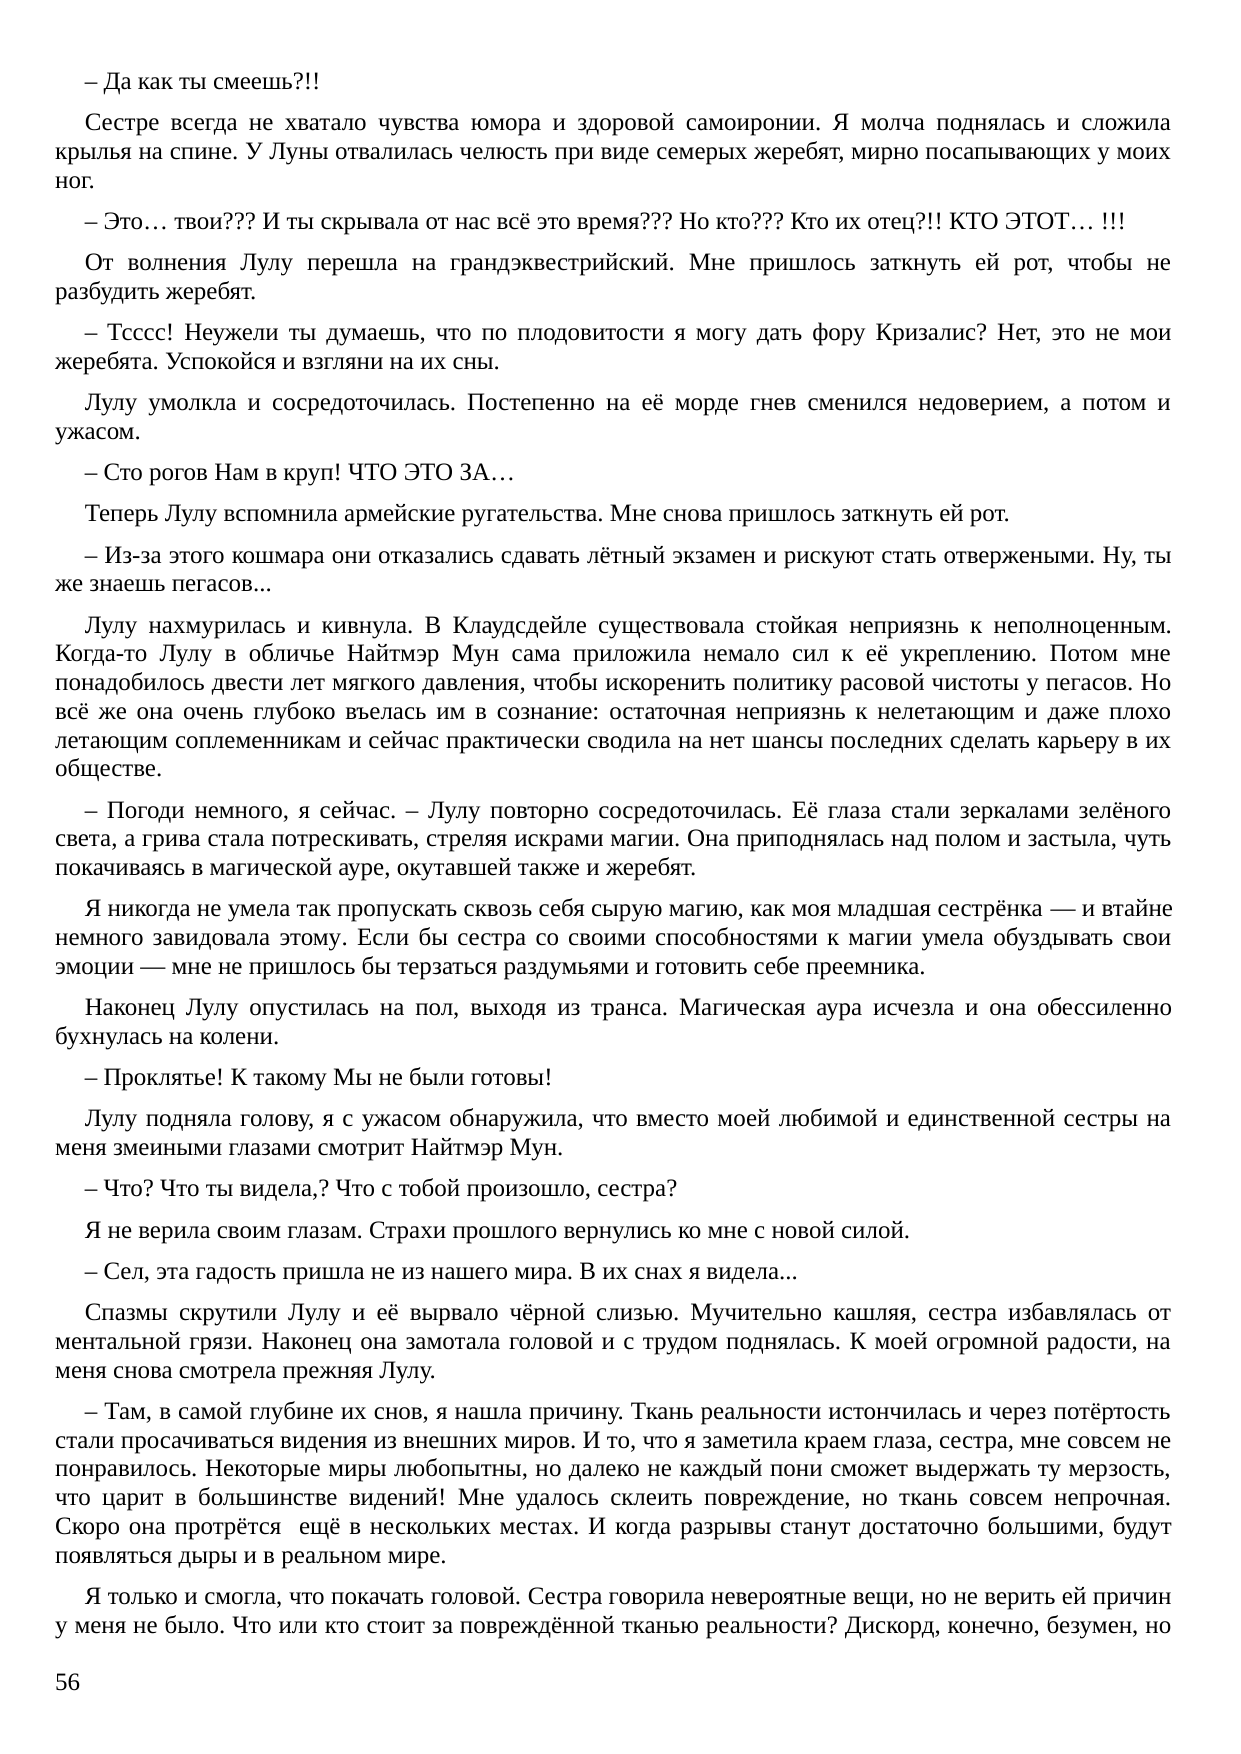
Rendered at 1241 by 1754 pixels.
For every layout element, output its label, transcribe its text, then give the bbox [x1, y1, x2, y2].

text Теперь Лулу вспомнила армейские ругательства. Мне снова пришлось заткнуть ей рот. [55, 498, 1173, 527]
text Лулу нахмурилась и кивнула. В Клаудсдейле существовала стойкая неприязнь к неполноценным. Когда-то Лулу в обличье Найтмэр Мун сама приложила немало сил к её укреплению. Потом мне понадобилось двести лет мягкого давления, чтобы искоренить политику расовой чистоты у пегасов. Но всё же она очень глубоко въелась им в сознание: остаточная неприязнь к нелетающим и даже плохо летающим соплеменникам и сейчас практически сводила на нет шансы последних сделать карьеру в их обществе. [55, 610, 1173, 782]
text Наконец Лулу опустилась на пол, выходя из транса. Магическая аура исчезла и она обессиленно бухнулась на колени. [55, 992, 1173, 1050]
text – Сел, эта гадость пришла не из нашего мира. В их снах я видела... [55, 1256, 1173, 1285]
text – Из-за этого кошмара они отказались сдавать лётный экзамен и рискуют стать отвержеными. Ну, ты же знаешь пегасов... [55, 540, 1173, 597]
text Я не верила своим глазам. Страхи прошлого вернулись ко мне с новой силой. [55, 1215, 1173, 1243]
text Лулу умолкла и сосредоточилась. Постепенно на её морде гнев сменился недоверием, а потом и ужасом. [55, 387, 1173, 445]
text Я только и смогла, что покачать головой. Сестра говорила невероятные вещи, но не верить ей причин у меня не было. Что или кто стоит за повреждённой тканью реальности? Дискорд, конечно, безумен, но [55, 1581, 1173, 1638]
text – Да как ты смеешь?!! [55, 66, 1173, 95]
text – Проклятье! К такому Мы не были готовы! [55, 1062, 1173, 1091]
text – Погоди немного, я сейчас. – Лулу повторно сосредоточилась. Её глаза стали зеркалами зелёного света, а грива стала потрескивать, стреляя искрами магии. Она приподнялась над полом и застыла, чуть покачиваясь в магической ауре, окутавшей также и жеребят. [55, 795, 1173, 881]
text – Это… твои??? И ты скрывала от нас всё это время??? Но кто??? Кто их отец?!! КТО ЭТОТ… !!! [55, 206, 1173, 235]
text Я никогда не умела так пропускать сквозь себя сырую магию, как моя младшая сестрёнка — и втайне немного завидовала этому. Если бы сестра со своими способностями к магии умела обуздывать свои эмоции — мне не пришлось бы терзаться раздумьями и готовить себе преемника. [55, 893, 1173, 980]
text Сестре всегда не хватало чувства юмора и здоровой самоиронии. Я молча поднялась и сложила крылья на спине. У Луны отвалилась челюсть при виде семерых жеребят, мирно посапывающих у моих ног. [55, 107, 1173, 193]
text От волнения Лулу перешла на грандэквестрийский. Мне пришлось заткнуть ей рот, чтобы не разбудить жеребят. [55, 247, 1173, 305]
text Лулу подняла голову, я с ужасом обнаружила, что вместо моей любимой и единственной сестры на меня змеиными глазами смотрит Найтмэр Мун. [55, 1103, 1173, 1161]
text – Тсссс! Неужели ты думаешь, что по плодовитости я могу дать фору Кризалис? Нет, это не мои жеребята. Успокойся и взгляни на их сны. [55, 317, 1173, 375]
text Спазмы скрутили Лулу и её вырвало чёрной слизью. Мучительно кашляя, сестра избавлялась от ментальной грязи. Наконец она замотала головой и с трудом поднялась. К моей огромной радости, на меня снова смотрела прежняя Лулу. [55, 1297, 1173, 1383]
text – Сто рогов Нам в круп! ЧТО ЭТО ЗА… [55, 457, 1173, 486]
text – Что? Что ты видела,? Что с тобой произошло, сестра? [55, 1173, 1173, 1202]
text – Там, в самой глубине их снов, я нашла причину. Ткань реальности истончилась и через потёртость стали просачиваться видения из внешних миров. И то, что я заметила краем глаза, сестра, мне совсем не понравилось. Некоторые миры любопытны, но далеко не каждый пони сможет выдержать ту мерзость, что царит в большинстве видений! Мне удалось склеить повреждение, но ткань совсем непрочная. Скоро она протрётся ещё в нескольких местах. И когда разрывы станут достаточно большими, будут появляться дыры и в реальном мире. [55, 1396, 1173, 1568]
